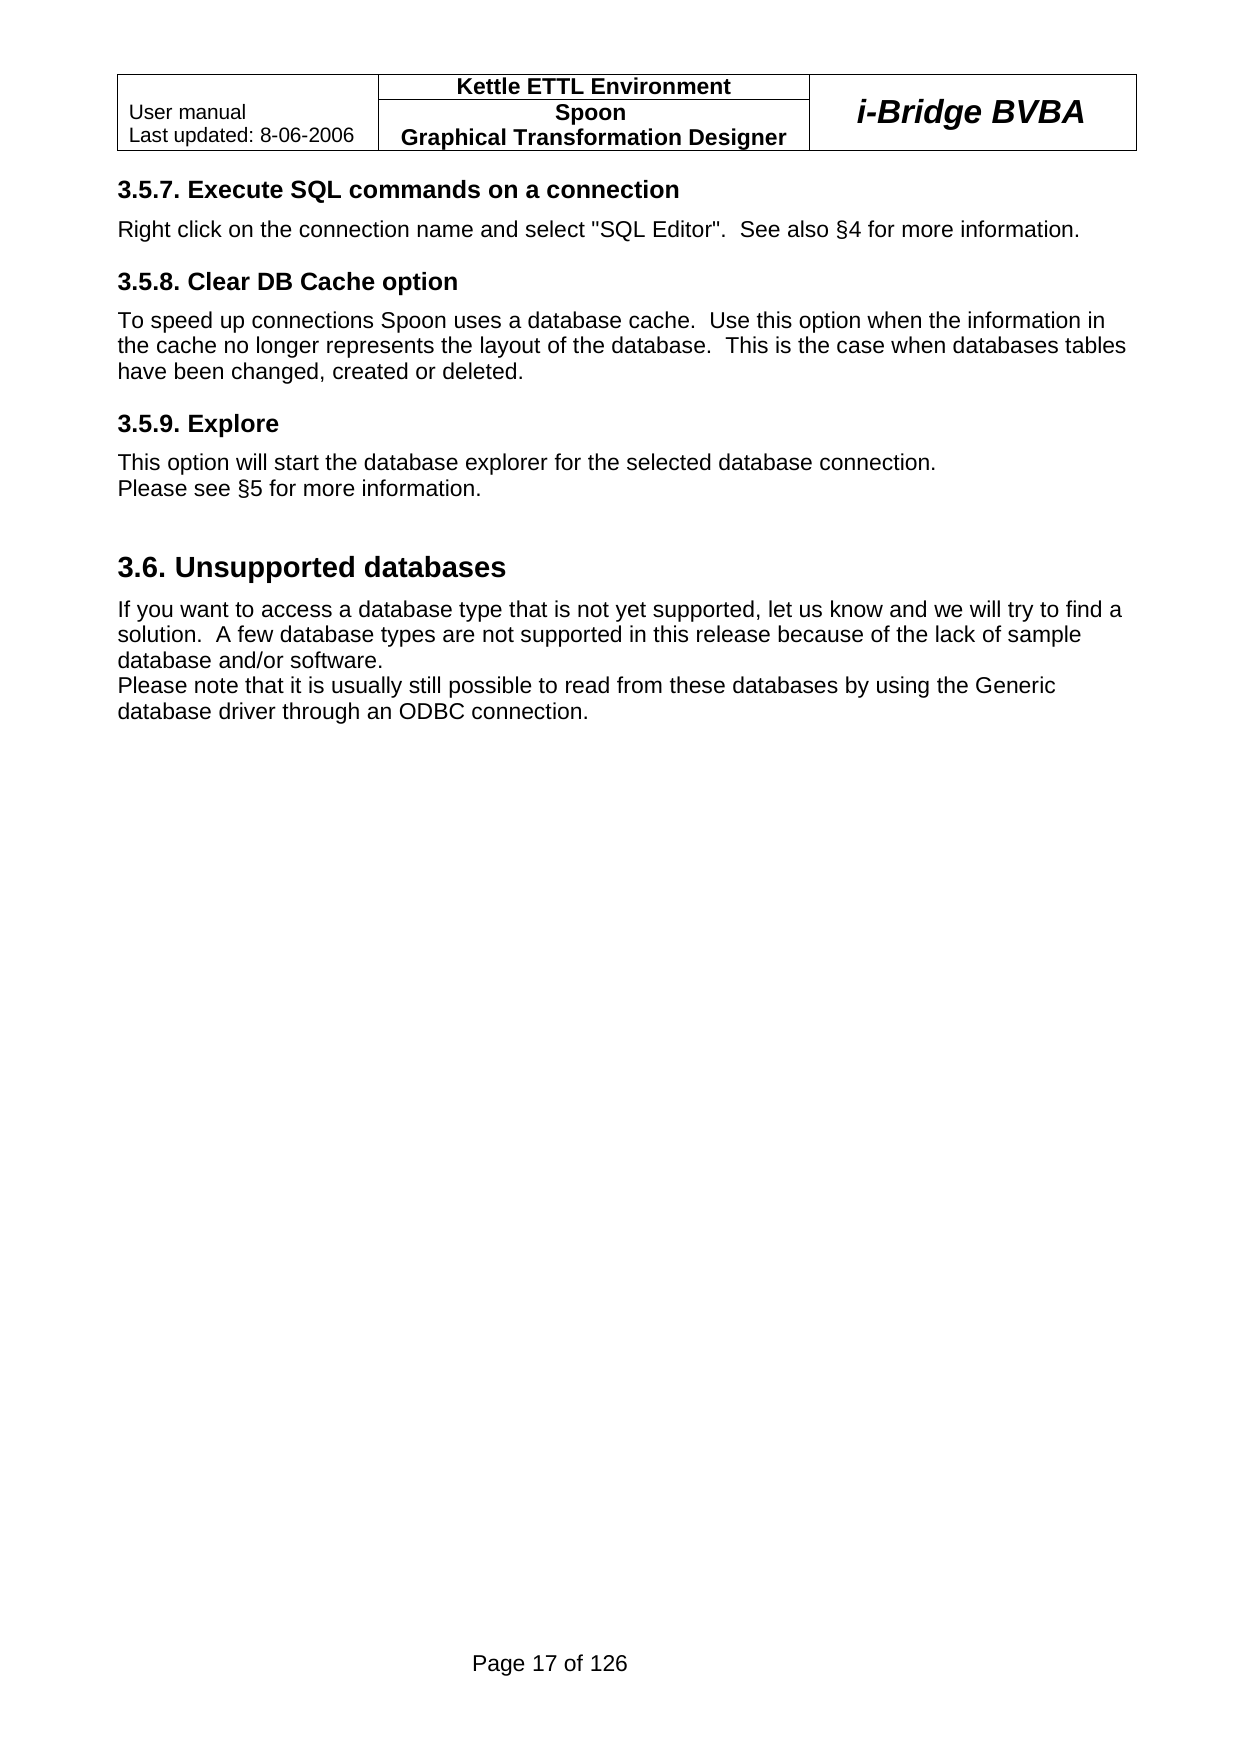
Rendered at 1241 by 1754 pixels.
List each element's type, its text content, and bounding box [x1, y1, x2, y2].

text If you want to access a database type that is not yet supported, let us know and we will try to find a solution. A few database types are not supported in this release because of the lack of sample database and/or software. [117, 597, 1137, 673]
subtitle Explore [117, 409, 1137, 437]
subtitle Unsupported databases [117, 551, 1137, 584]
text Please see §5 for more information. [117, 475, 1137, 501]
text Right click on the connection name and select "SQL Editor". See also §4 for more information. [117, 217, 1137, 242]
text To speed up connections Spoon uses a database cache. Use this option when the information in the cache no longer represents the layout of the database. This is the case when databases tables have been changed, created or deleted. [117, 308, 1137, 384]
text Please note that it is usually still possible to read from these databases by using the Generic database driver through an ODBC connection. [117, 673, 1137, 724]
subtitle Execute SQL commands on a connection [117, 176, 1137, 204]
text This option will start the database explorer for the selected database connection. [117, 450, 1137, 475]
subtitle Clear DB Cache option [117, 267, 1137, 295]
